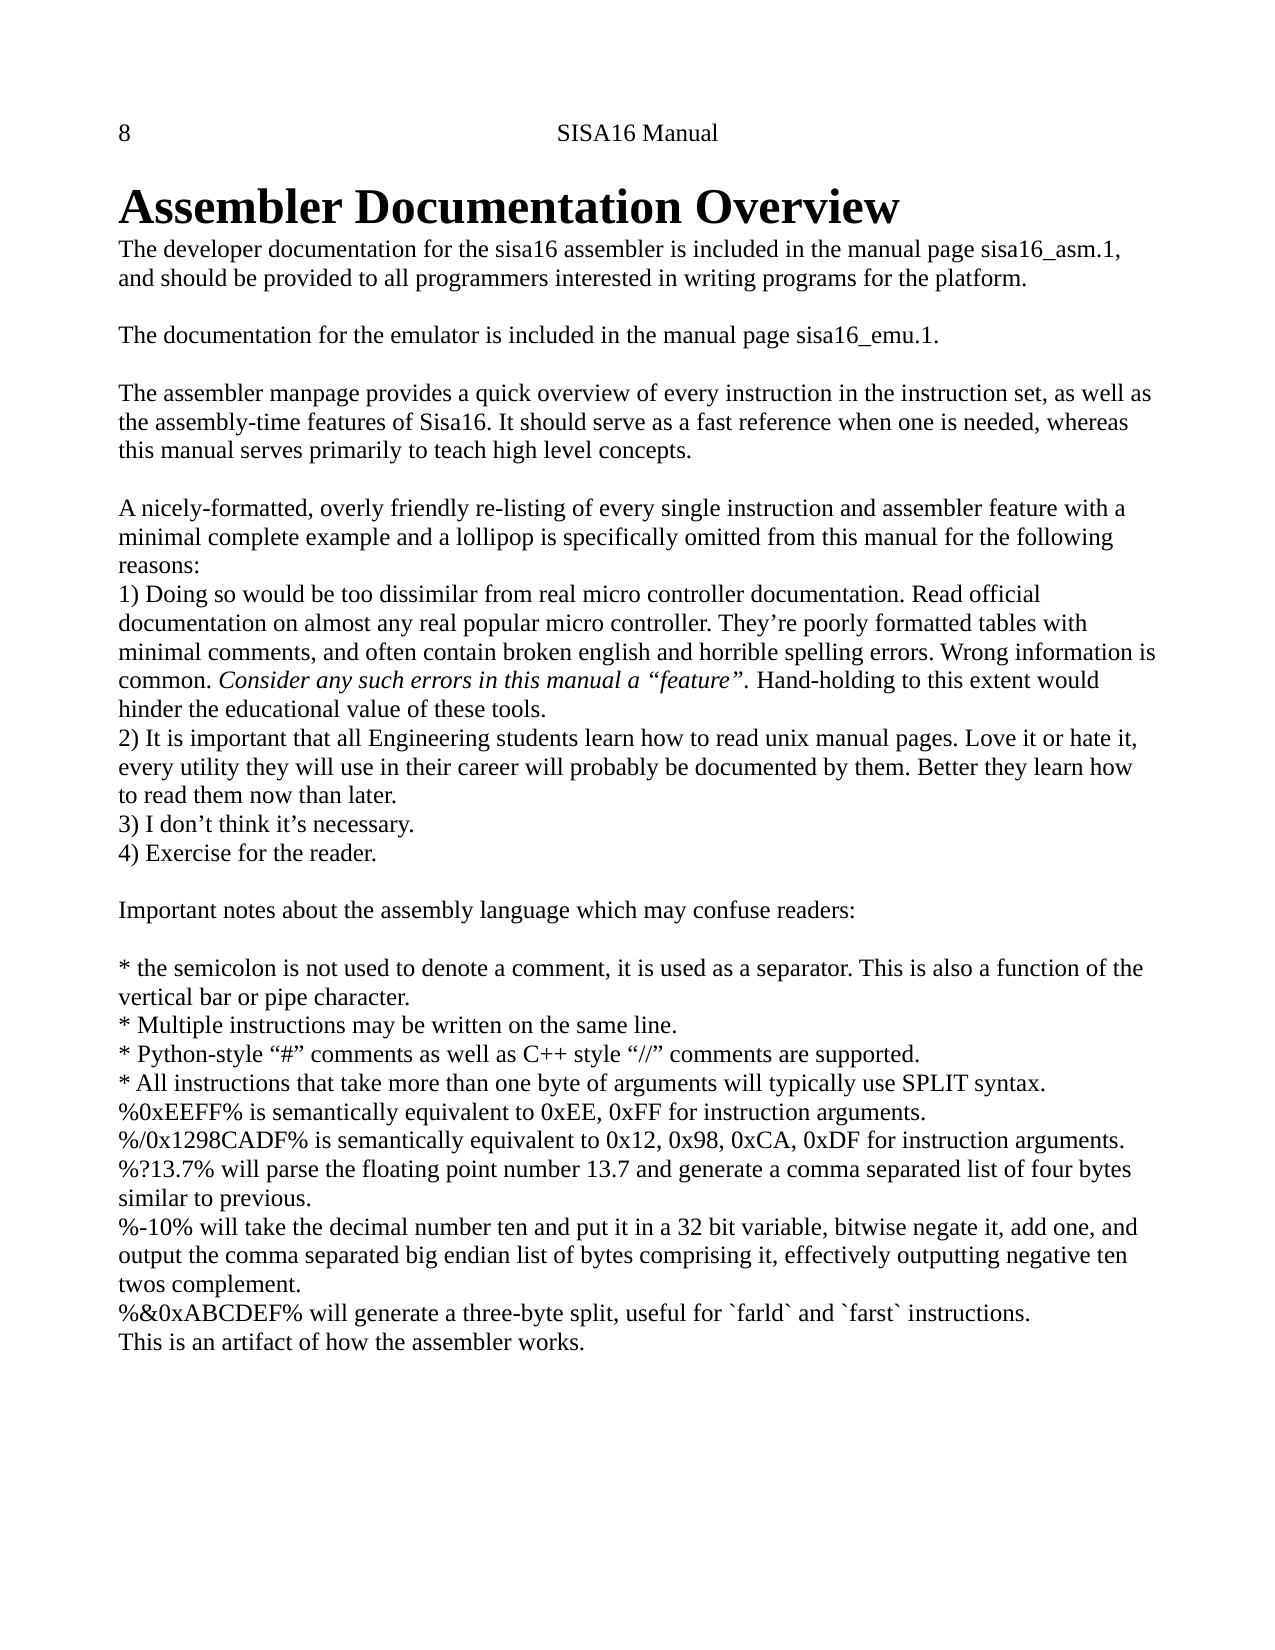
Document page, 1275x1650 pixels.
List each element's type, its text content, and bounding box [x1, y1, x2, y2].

text 4) Exercise for the reader. [118, 838, 1157, 867]
text * Python-style “#” comments as well as C++ style “//” comments are supported. [118, 1039, 1157, 1068]
text 2) It is important that all Engineering students learn how to read unix manual pages. Love it or hate it, every utility they will use in their career will probably be documented by them. Better they learn how to read them now than later. 3) I don’t think it’s necessary. [118, 723, 1157, 838]
text %/0x1298CADF% is semantically equivalent to 0x12, 0x98, 0xCA, 0xDF for instruction arguments. [118, 1126, 1157, 1154]
text %0xEEFF% is semantically equivalent to 0xEE, 0xFF for instruction arguments. [118, 1097, 1157, 1126]
text The developer documentation for the sisa16 assembler is included in the manual page sisa16_asm.1, and should be provided to all programmers interested in writing programs for the platform. [118, 234, 1157, 292]
text Assembler Documentation Overview [118, 177, 1157, 234]
text %&0xABCDEF% will generate a three-byte split, useful for `farld` and `farst` instructions. [118, 1298, 1157, 1327]
text %?13.7% will parse the floating point number 13.7 and generate a comma separated list of four bytes similar to previous. [118, 1154, 1157, 1212]
text %-10% will take the decimal number ten and put it in a 32 bit variable, bitwise negate it, add one, and output the comma separated big endian list of bytes comprising it, effectively outputting negative ten twos complement. [118, 1212, 1157, 1298]
text The assembler manpage provides a quick overview of every instruction in the instruction set, as well as the assembly-time features of Sisa16. It should serve as a fast reference when one is needed, whereas this manual serves primarily to teach high level concepts. [118, 378, 1157, 464]
text Important notes about the assembly language which may confuse readers: * the semicolon is not used to denote a comment, it is used as a separator. This is also a function of the vertical bar or pipe character. * Multiple instructions may be written on the same line. [118, 896, 1157, 1039]
text The documentation for the emulator is included in the manual page sisa16_emu.1. [118, 321, 1157, 349]
text This is an artifact of how the assembler works. [118, 1327, 1157, 1356]
text A nicely-formatted, overly friendly re-listing of every single instruction and assembler feature with a minimal complete example and a lollipop is specifically omitted from this manual for the following reasons: 1) Doing so would be too dissimilar from real micro controller documentation. Read official documentation on almost any real popular micro controller. They’re poorly formatted tables with minimal comments, and often contain broken english and horrible spelling errors. Wrong information is common. Consider any such errors in this manual a “feature”. Hand-holding to this extent would hinder the educational value of these tools. [118, 493, 1157, 723]
text * All instructions that take more than one byte of arguments will typically use SPLIT syntax. [118, 1068, 1157, 1097]
